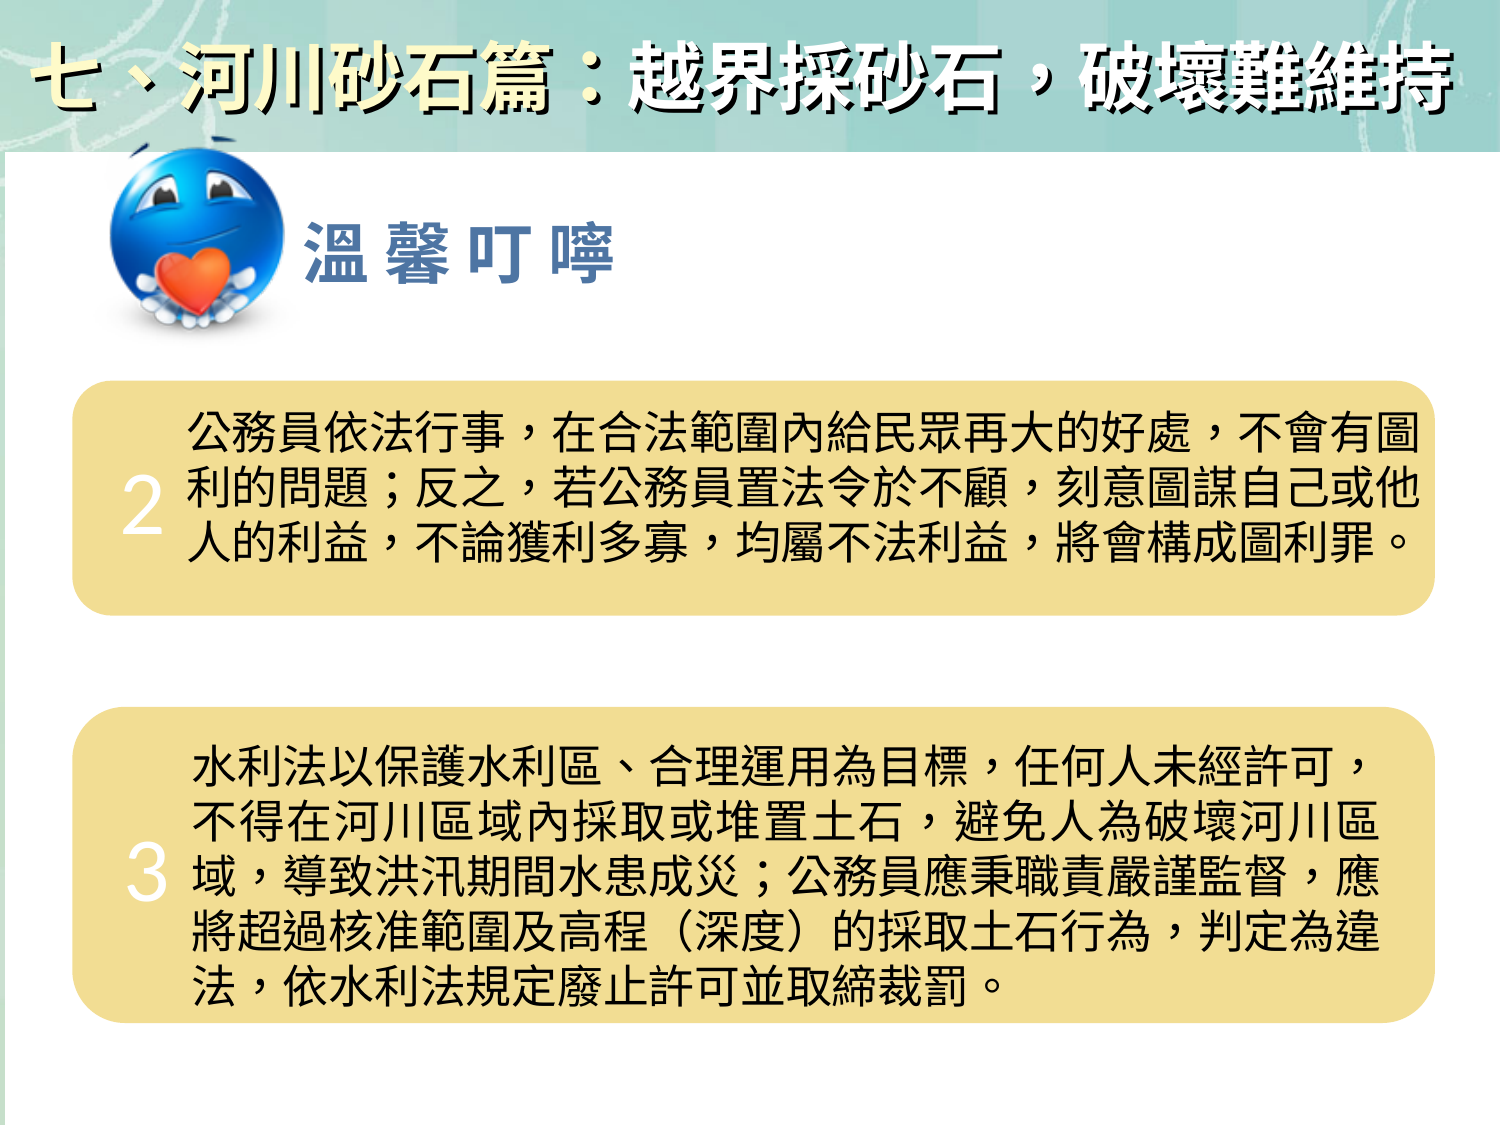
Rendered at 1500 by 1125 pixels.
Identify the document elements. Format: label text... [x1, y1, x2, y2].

text_box 3 [1427, 731, 1435, 998]
text_box 公務員依法行事，在合法範圍內給民眾再大的好處，不會有圖利的問題；反之，若公務員置法令於不顧，刻意圖謀自己或他人的利益，不論獲利多寡，均屬不法利益，將會構成圖利罪。 [171, 395, 1443, 639]
text_box [5, 152, 1500, 1125]
text_box 溫 馨 叮 嚀 [310, 204, 638, 301]
picture [82, 128, 310, 356]
text_box 3 [72, 706, 1426, 1024]
text_box 七、河川砂石篇：越界採砂石，破壞難維持 [5, 22, 1475, 129]
text_box 水利法以保護水利區、合理運用為目標，任何人未經許可，不得在河川區域內採取或堆置土石，避免人為破壞河川區域，導致洪汛期間水患成災；公務員應秉職責嚴謹監督，應將超過核准範圍及高程（深度）的採取土石行為，判定為違法，依水利法規定廢止許可並取締裁罰。 [176, 730, 1427, 1024]
text_box 2 [72, 380, 1426, 616]
